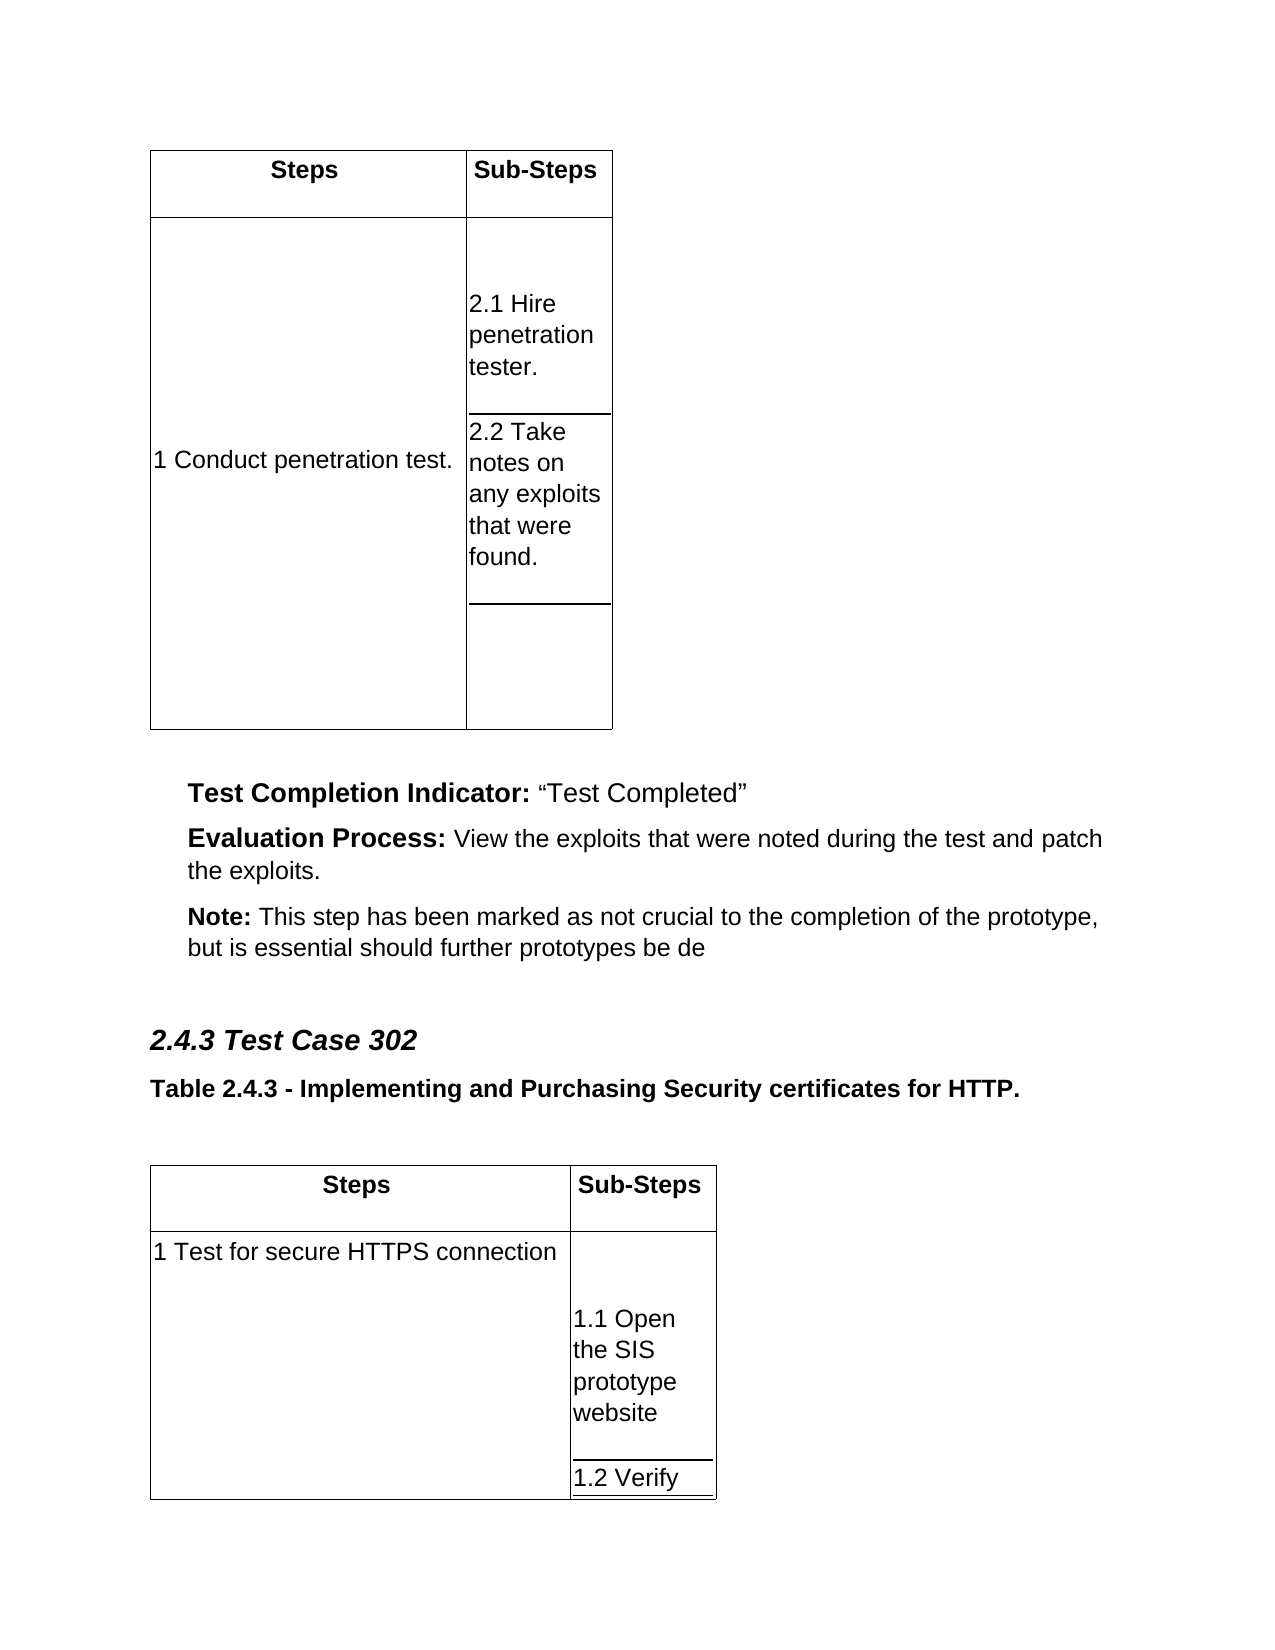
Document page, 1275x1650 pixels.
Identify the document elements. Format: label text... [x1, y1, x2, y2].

text Table 2.4.3 - Implementing and Purchasing Security certificates for HTTP. [150, 1071, 1125, 1103]
table_cell [571, 1232, 716, 1499]
text 2.4.3 Test Case 302 [150, 1022, 1125, 1057]
table_header 1.1 Open the SIS prototype website [573, 1302, 713, 1459]
text Test Completion Indicator: “Test Completed” [187, 775, 1125, 808]
table_cell [467, 218, 612, 729]
table_header Sub-Steps [571, 1166, 716, 1231]
text Note: This step has been marked as not crucial to the completion of the prototype, but is essential should further prototypes be de [187, 899, 1125, 962]
table_cell 1.2 Verify [573, 1461, 713, 1495]
table_cell 2.2 Take notes on any exploits that were found. [469, 415, 611, 603]
table_header Steps [151, 151, 466, 217]
table_cell 1 Test for secure HTTPS connection [151, 1232, 570, 1499]
table_header 2.1 Hire penetration tester. [469, 287, 611, 413]
table_cell 1 Conduct penetration test. [151, 218, 466, 729]
table_header Steps [151, 1166, 570, 1231]
table_header Sub-Steps [467, 151, 612, 217]
text Evaluation Process: View the exploits that were noted during the test and patch the exploits. [187, 822, 1125, 885]
table_cell [469, 605, 611, 665]
